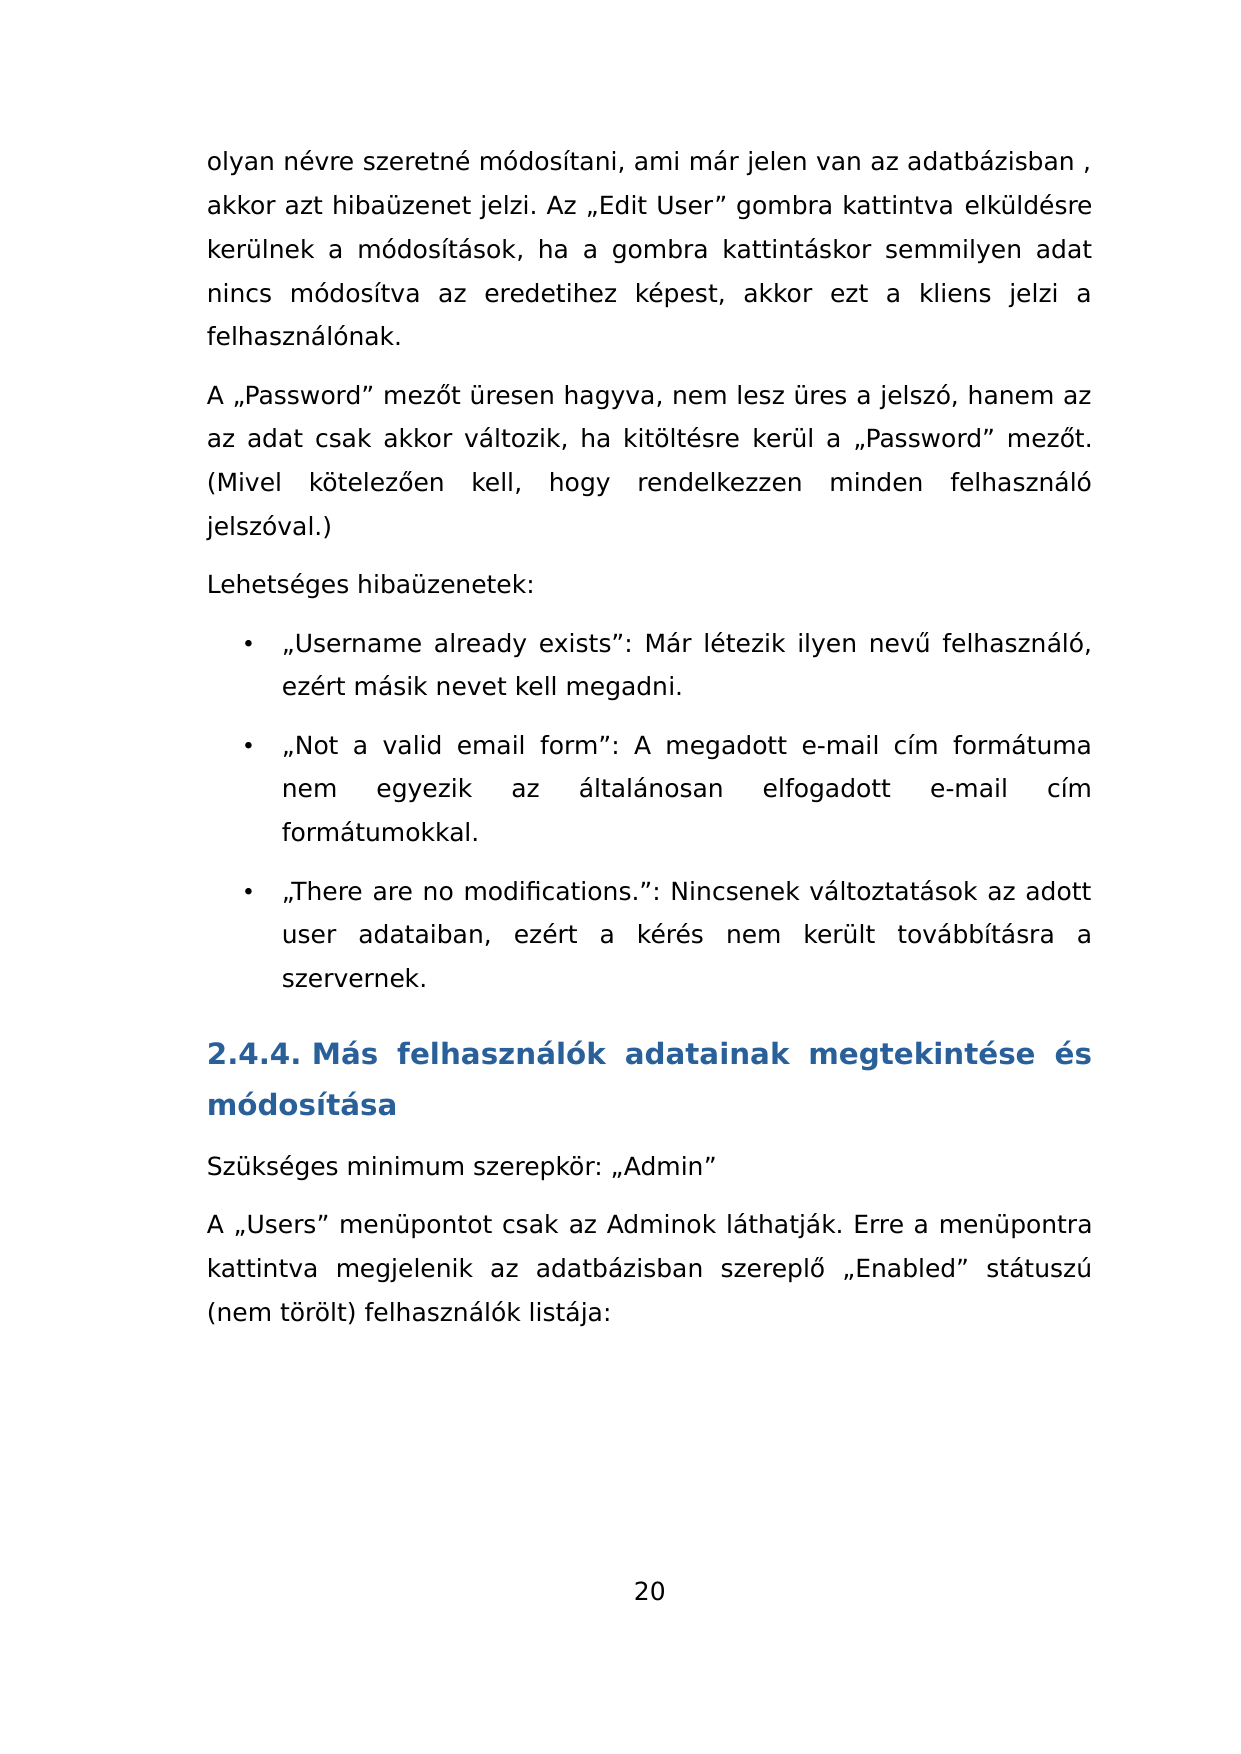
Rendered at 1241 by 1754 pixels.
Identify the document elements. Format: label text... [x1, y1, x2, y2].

text A „Users” menüpontot csak az Adminok láthatják. Erre a menüpontra kattintva megjelenik az adatbázisban szereplő „Enabled” státuszú (nem törölt) felhasználók listája: [207, 1211, 1093, 1327]
text Lehetséges hibaüzenetek: [207, 571, 1093, 600]
list „Not a valid email form”: A megadott e-mail cím formátuma nem egyezik az általánosan elfogadott e-mail cím formátumokkal. [244, 731, 1093, 848]
text A „Password” mezőt üresen hagyva, nem lesz üres a jelszó, hanem az az adat csak akkor változik, ha kitöltésre kerül a „Password” mezőt. (Mivel kötelezően kell, hogy rendelkezzen minden felhasználó jelszóval.) [207, 381, 1093, 541]
list „Username already exists”: Már létezik ilyen nevű felhasználó, ezért másik nevet kell megadni. [244, 629, 1093, 702]
text olyan névre szeretné módosítani, ami már jelen van az adatbázisban , akkor azt hibaüzenet jelzi. Az „Edit User” gombra kattintva elküldésre kerülnek a módosítások, ha a gombra kattintáskor semmilyen adat nincs módosítva az eredetihez képest, akkor ezt a kliens jelzi a felhasználónak. [207, 148, 1093, 352]
text Szükséges minimum szerepkör: „Admin” [207, 1152, 1093, 1181]
list „There are no modifications.”: Nincsenek változtatások az adott user adataiban, ezért a kérés nem került továbbításra a szervernek. [244, 877, 1093, 993]
subtitle Más felhasználók adatainak megtekintése és módosítása [207, 1037, 1093, 1123]
